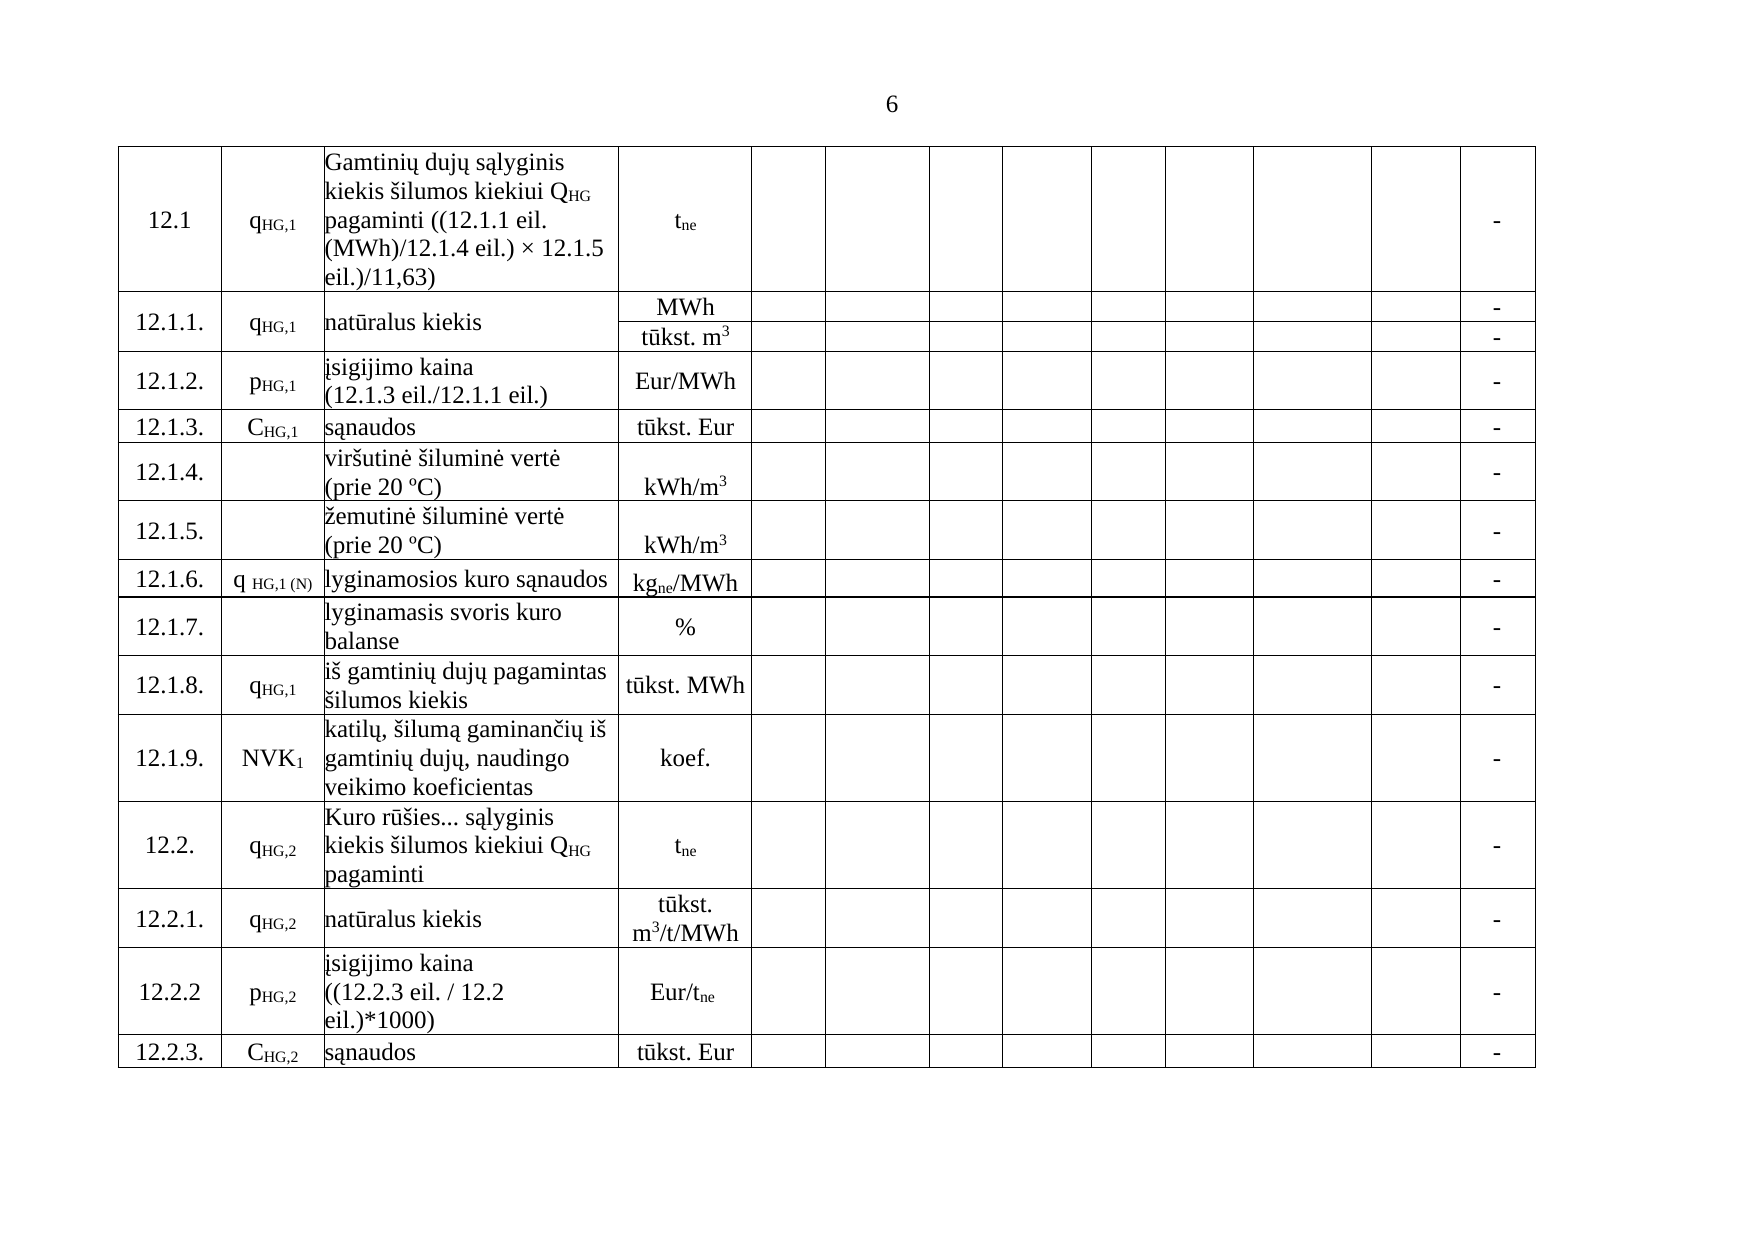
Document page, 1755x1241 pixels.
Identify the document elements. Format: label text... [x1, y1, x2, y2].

table_cell [826, 1035, 929, 1067]
table_cell - [1461, 501, 1535, 559]
table_cell pHG,1 [222, 352, 324, 409]
table_cell [752, 410, 825, 442]
table_cell [930, 292, 1002, 321]
table_cell pHG,2 [222, 948, 324, 1034]
table_cell [826, 889, 929, 947]
table_cell qHG,2 [222, 889, 324, 947]
table_cell [1372, 501, 1460, 559]
table_cell [1166, 443, 1253, 500]
table_cell [1254, 147, 1371, 291]
table_cell [1166, 352, 1253, 409]
table_cell [1092, 598, 1165, 655]
table_cell [1003, 560, 1091, 596]
table_cell [1092, 147, 1165, 291]
table_cell [826, 598, 929, 655]
table_cell [826, 656, 929, 713]
table_cell [1003, 1035, 1091, 1067]
table_cell [1166, 715, 1253, 801]
table_cell [1372, 598, 1460, 655]
table_cell [1254, 322, 1371, 351]
table_cell koef. [619, 715, 751, 801]
table_cell [1254, 656, 1371, 713]
table_cell 12.1.1. [119, 292, 221, 351]
table_cell 12.1.9. [119, 715, 221, 801]
table_cell tūkst. MWh [619, 656, 751, 713]
table_cell [1166, 598, 1253, 655]
table_cell 12.1.5. [119, 501, 221, 559]
table_cell [1092, 292, 1165, 321]
table_cell - [1461, 802, 1535, 888]
table_cell [826, 410, 929, 442]
table_cell tne [619, 147, 751, 291]
table_cell [1003, 802, 1091, 888]
table_cell [1003, 598, 1091, 655]
table_cell 12.2. [119, 802, 221, 888]
table_cell kWh/m3 [619, 443, 751, 500]
table_cell CHG,2 [222, 1035, 324, 1067]
table_cell - [1461, 443, 1535, 500]
table_cell [752, 322, 825, 351]
table_cell [930, 656, 1002, 713]
table_cell qHG,1 [222, 147, 324, 291]
table_cell [1254, 560, 1371, 596]
table_cell tūkst. Eur [619, 410, 751, 442]
table_cell [752, 443, 825, 500]
table_cell [1092, 656, 1165, 713]
table_cell qHG,1 [222, 656, 324, 713]
table_cell tne [619, 802, 751, 888]
table_cell žemutinė šiluminė vertė (prie 20 ºC) [325, 501, 618, 559]
table_cell - [1461, 147, 1535, 291]
table_cell 12.2.2 [119, 948, 221, 1034]
table_cell 12.1.8. [119, 656, 221, 713]
table_cell tūkst. m3/t/MWh [619, 889, 751, 947]
table_cell kWh/m3 [619, 501, 751, 559]
table_cell - [1461, 948, 1535, 1034]
table_cell [1003, 147, 1091, 291]
table_cell [1372, 715, 1460, 801]
table_cell įsigijimo kaina ((12.2.3 eil. / 12.2 eil.)*1000) [325, 948, 618, 1034]
table_cell [752, 292, 825, 321]
table_cell [752, 1035, 825, 1067]
table_cell lyginamosios kuro sąnaudos [325, 560, 618, 596]
table_cell [930, 410, 1002, 442]
table_cell 12.1.4. [119, 443, 221, 500]
table_cell [752, 948, 825, 1034]
table_cell [1372, 889, 1460, 947]
table_cell NVK1 [222, 715, 324, 801]
table_cell - [1461, 560, 1535, 596]
table_cell [1254, 1035, 1371, 1067]
table_cell [1372, 352, 1460, 409]
table_cell [222, 598, 324, 655]
table_cell [1254, 443, 1371, 500]
table_cell [1372, 948, 1460, 1034]
table_cell [930, 948, 1002, 1034]
table_cell katilų, šilumą gaminančių iš gamtinių dujų, naudingo veikimo koeficientas [325, 715, 618, 801]
table_cell - [1461, 598, 1535, 655]
table_cell [826, 443, 929, 500]
table_cell [1092, 560, 1165, 596]
table_cell [930, 1035, 1002, 1067]
table_cell [1372, 147, 1460, 291]
table_cell [1372, 322, 1460, 351]
table_cell 12.2.1. [119, 889, 221, 947]
table_cell [752, 501, 825, 559]
table_cell [1372, 802, 1460, 888]
table_cell - [1461, 352, 1535, 409]
table_cell [1003, 889, 1091, 947]
table_cell [1003, 656, 1091, 713]
table_cell [752, 598, 825, 655]
table_cell [826, 292, 929, 321]
table_cell [930, 598, 1002, 655]
table_cell tūkst. m3 [619, 322, 751, 351]
table_cell [1092, 443, 1165, 500]
table_cell [1092, 802, 1165, 888]
table_cell - [1461, 410, 1535, 442]
table_cell [1166, 292, 1253, 321]
table_cell [1003, 948, 1091, 1034]
table_cell lyginamasis svoris kuro balanse [325, 598, 618, 655]
table_cell [1003, 410, 1091, 442]
table_cell 12.1 [119, 147, 221, 291]
table_cell [1092, 1035, 1165, 1067]
table_cell [1254, 889, 1371, 947]
table_cell 12.2.3. [119, 1035, 221, 1067]
table_cell [930, 802, 1002, 888]
table_cell % [619, 598, 751, 655]
table_cell - [1461, 322, 1535, 351]
table_cell [826, 147, 929, 291]
table_cell viršutinė šiluminė vertė (prie 20 ºC) [325, 443, 618, 500]
table_cell [1166, 948, 1253, 1034]
table_cell [826, 352, 929, 409]
table_cell [752, 656, 825, 713]
table_cell [1092, 501, 1165, 559]
table_cell [1254, 948, 1371, 1034]
table_cell [1254, 501, 1371, 559]
table_cell [1254, 598, 1371, 655]
table_cell sąnaudos [325, 1035, 618, 1067]
table_cell 12.1.2. [119, 352, 221, 409]
table_cell [1254, 352, 1371, 409]
table_cell [1372, 560, 1460, 596]
table_cell 12.1.3. [119, 410, 221, 442]
table_cell kgne/MWh [619, 560, 751, 596]
table_cell [1372, 656, 1460, 713]
table_cell [826, 715, 929, 801]
table_cell [1092, 410, 1165, 442]
table_cell - [1461, 292, 1535, 321]
table_cell sąnaudos [325, 410, 618, 442]
table_cell - [1461, 1035, 1535, 1067]
table_cell [826, 560, 929, 596]
table_cell [1092, 322, 1165, 351]
table_cell [1092, 715, 1165, 801]
table_cell 12.1.7. [119, 598, 221, 655]
table_cell qHG,2 [222, 802, 324, 888]
table_cell [752, 802, 825, 888]
table_cell [930, 322, 1002, 351]
table_cell 12.1.6. [119, 560, 221, 596]
table_cell [930, 715, 1002, 801]
table_cell [1254, 292, 1371, 321]
table_cell [1092, 948, 1165, 1034]
table_cell - [1461, 889, 1535, 947]
table_cell [1166, 656, 1253, 713]
table_cell [752, 889, 825, 947]
table_cell [1003, 501, 1091, 559]
table_cell iš gamtinių dujų pagamintas šilumos kiekis [325, 656, 618, 713]
table_cell [1372, 1035, 1460, 1067]
table_cell [752, 715, 825, 801]
table_cell [930, 352, 1002, 409]
table_cell [1166, 501, 1253, 559]
table_cell Kuro rūšies... sąlyginis kiekis šilumos kiekiui QHG pagaminti [325, 802, 618, 888]
table_cell Eur/MWh [619, 352, 751, 409]
table_cell MWh [619, 292, 751, 321]
table_cell [930, 147, 1002, 291]
table_cell [1166, 1035, 1253, 1067]
table_cell [222, 443, 324, 500]
table_cell [1254, 715, 1371, 801]
table_cell [1166, 322, 1253, 351]
table_cell [1092, 352, 1165, 409]
table_cell [1372, 443, 1460, 500]
table_cell [1092, 889, 1165, 947]
table_cell [1003, 352, 1091, 409]
table_cell [826, 501, 929, 559]
table_cell q HG,1 (N) [222, 560, 324, 596]
table_cell [752, 352, 825, 409]
table_cell [1003, 715, 1091, 801]
table_cell [1166, 560, 1253, 596]
table_cell [1003, 443, 1091, 500]
table_cell [1003, 322, 1091, 351]
table_cell įsigijimo kaina (12.1.3 eil./12.1.1 eil.) [325, 352, 618, 409]
table_cell [826, 948, 929, 1034]
table_cell [752, 560, 825, 596]
table_cell [930, 889, 1002, 947]
table_cell Gamtinių dujų sąlyginis kiekis šilumos kiekiui QHG pagaminti ((12.1.1 eil. (MWh)/12.1.4 eil.) × 12.1.5 eil.)/11,63) [325, 147, 618, 291]
table_cell Eur/tne [619, 948, 751, 1034]
table_cell [826, 802, 929, 888]
table_cell [222, 501, 324, 559]
table_cell [1166, 147, 1253, 291]
table_cell - [1461, 656, 1535, 713]
table_cell natūralus kiekis [325, 292, 618, 351]
table_cell [1166, 889, 1253, 947]
table_cell [1372, 410, 1460, 442]
table_cell [1254, 802, 1371, 888]
table_cell natūralus kiekis [325, 889, 618, 947]
table_cell - [1461, 715, 1535, 801]
table_cell CHG,1 [222, 410, 324, 442]
table_cell [826, 322, 929, 351]
table_cell [1166, 802, 1253, 888]
table_cell [930, 443, 1002, 500]
table_cell [1372, 292, 1460, 321]
table_cell tūkst. Eur [619, 1035, 751, 1067]
table_cell [752, 147, 825, 291]
table_cell qHG,1 [222, 292, 324, 351]
table_cell [930, 560, 1002, 596]
table_cell [1166, 410, 1253, 442]
table_cell [930, 501, 1002, 559]
table_cell [1003, 292, 1091, 321]
table_cell [1254, 410, 1371, 442]
